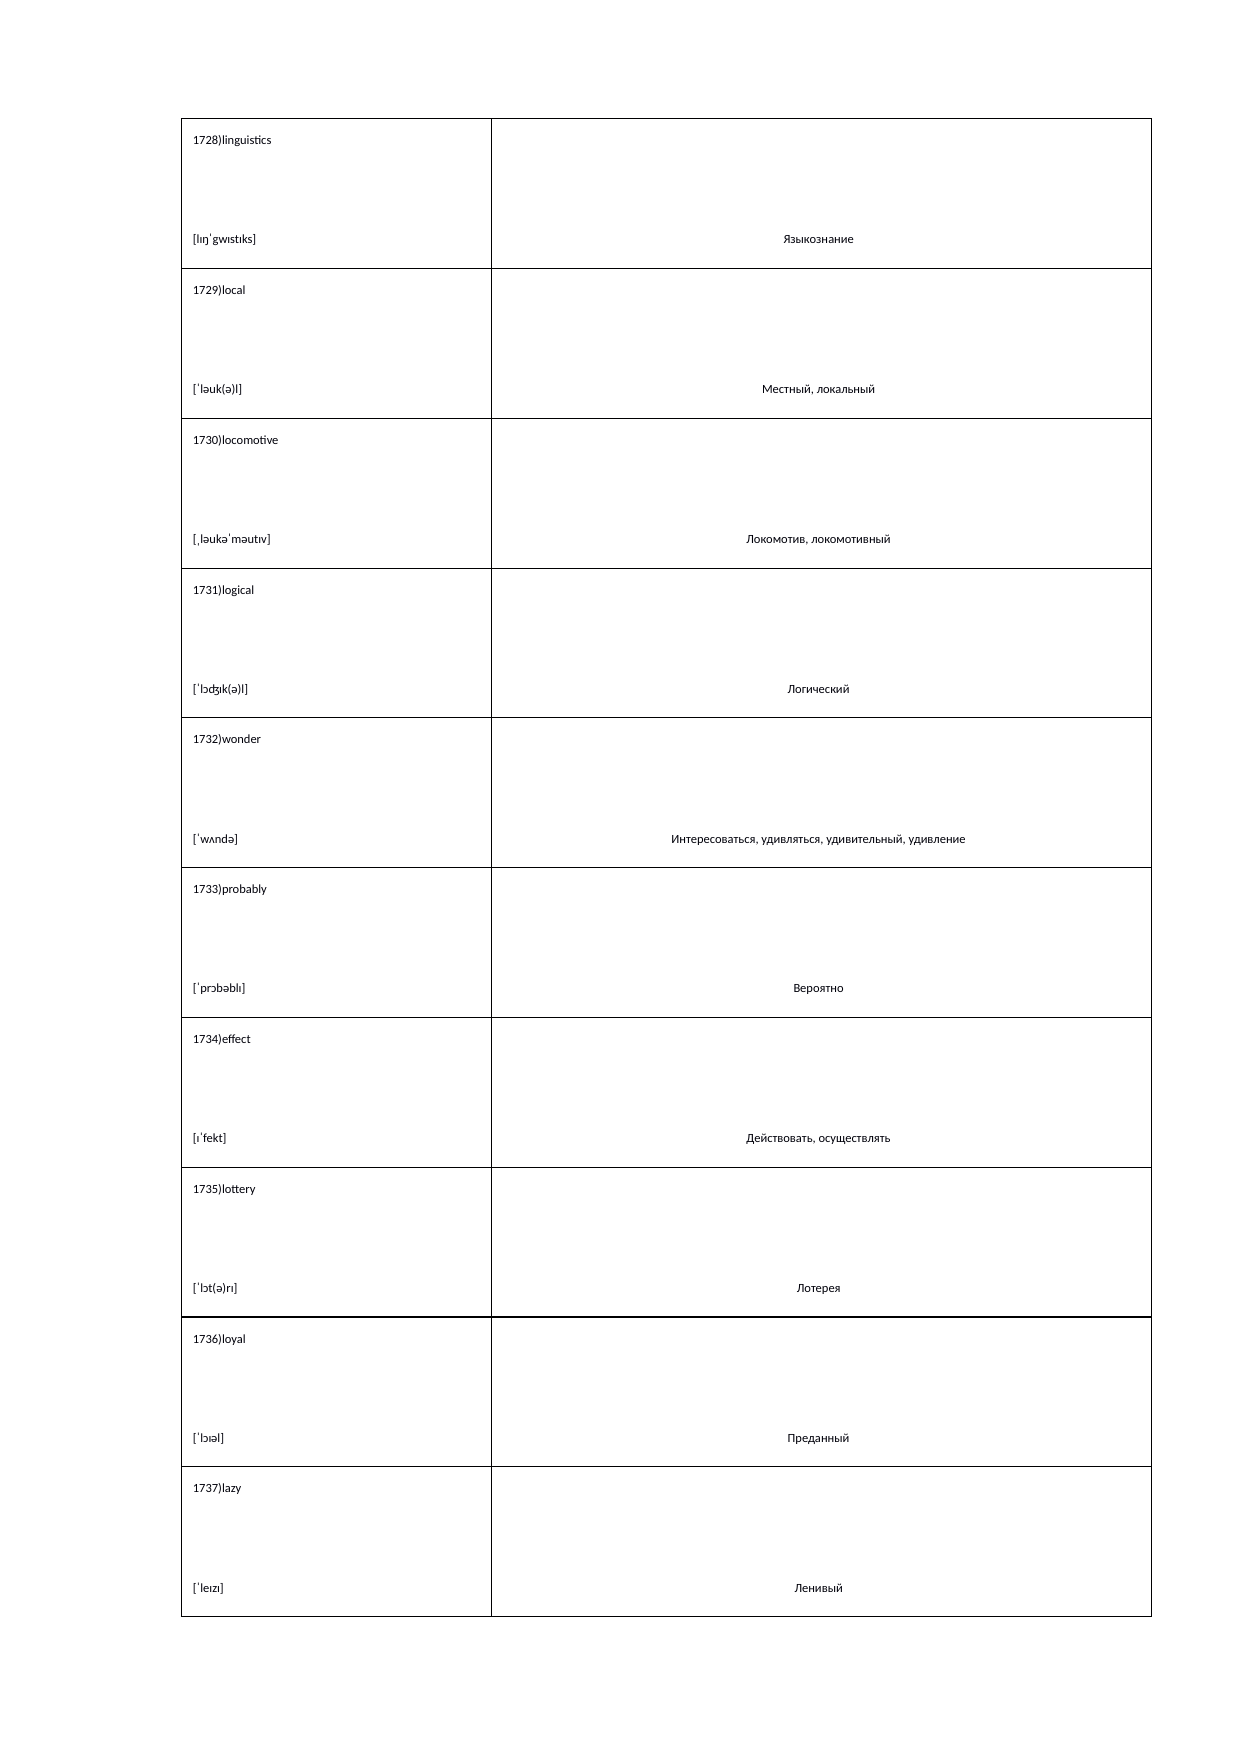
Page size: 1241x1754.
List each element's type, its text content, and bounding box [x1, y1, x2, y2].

table_cell 1736)loyal [ˈlɔɪəl] [182, 1318, 491, 1466]
table_cell 1734)effect [ɪˈfekt] [182, 1018, 491, 1167]
table_cell 1728)linguistics [lɪŋˈgwɪstɪks] [182, 119, 491, 268]
table_cell Преданный [492, 1318, 1151, 1466]
table_cell 1733)probably [ˈprɔbəblɪ] [182, 868, 491, 1017]
table_cell Ленивый [492, 1467, 1151, 1616]
table_cell Вероятно [492, 868, 1151, 1017]
table_cell Языкознание [492, 119, 1151, 268]
table_cell Действовать, осуществлять [492, 1018, 1151, 1167]
table_cell Интересоваться, удивляться, удивительный, удивление [492, 718, 1151, 867]
table_cell 1729)local [ˈləuk(ə)l] [182, 269, 491, 418]
table_cell 1735)lottery [ˈlɔt(ə)rɪ] [182, 1168, 491, 1316]
table_cell 1732)wonder [ˈwʌndə] [182, 718, 491, 867]
table_cell Лотерея [492, 1168, 1151, 1316]
table_cell 1731)logical [ˈlɔʤɪk(ə)l] [182, 569, 491, 717]
table_cell 1730)locomotive [ˌləukəˈməutɪv] [182, 419, 491, 567]
table_cell Местный, локальный [492, 269, 1151, 418]
table_cell Логический [492, 569, 1151, 717]
table_cell 1737)lazy [ˈleɪzɪ] [182, 1467, 491, 1616]
table_cell Локомотив, локомотивный [492, 419, 1151, 567]
